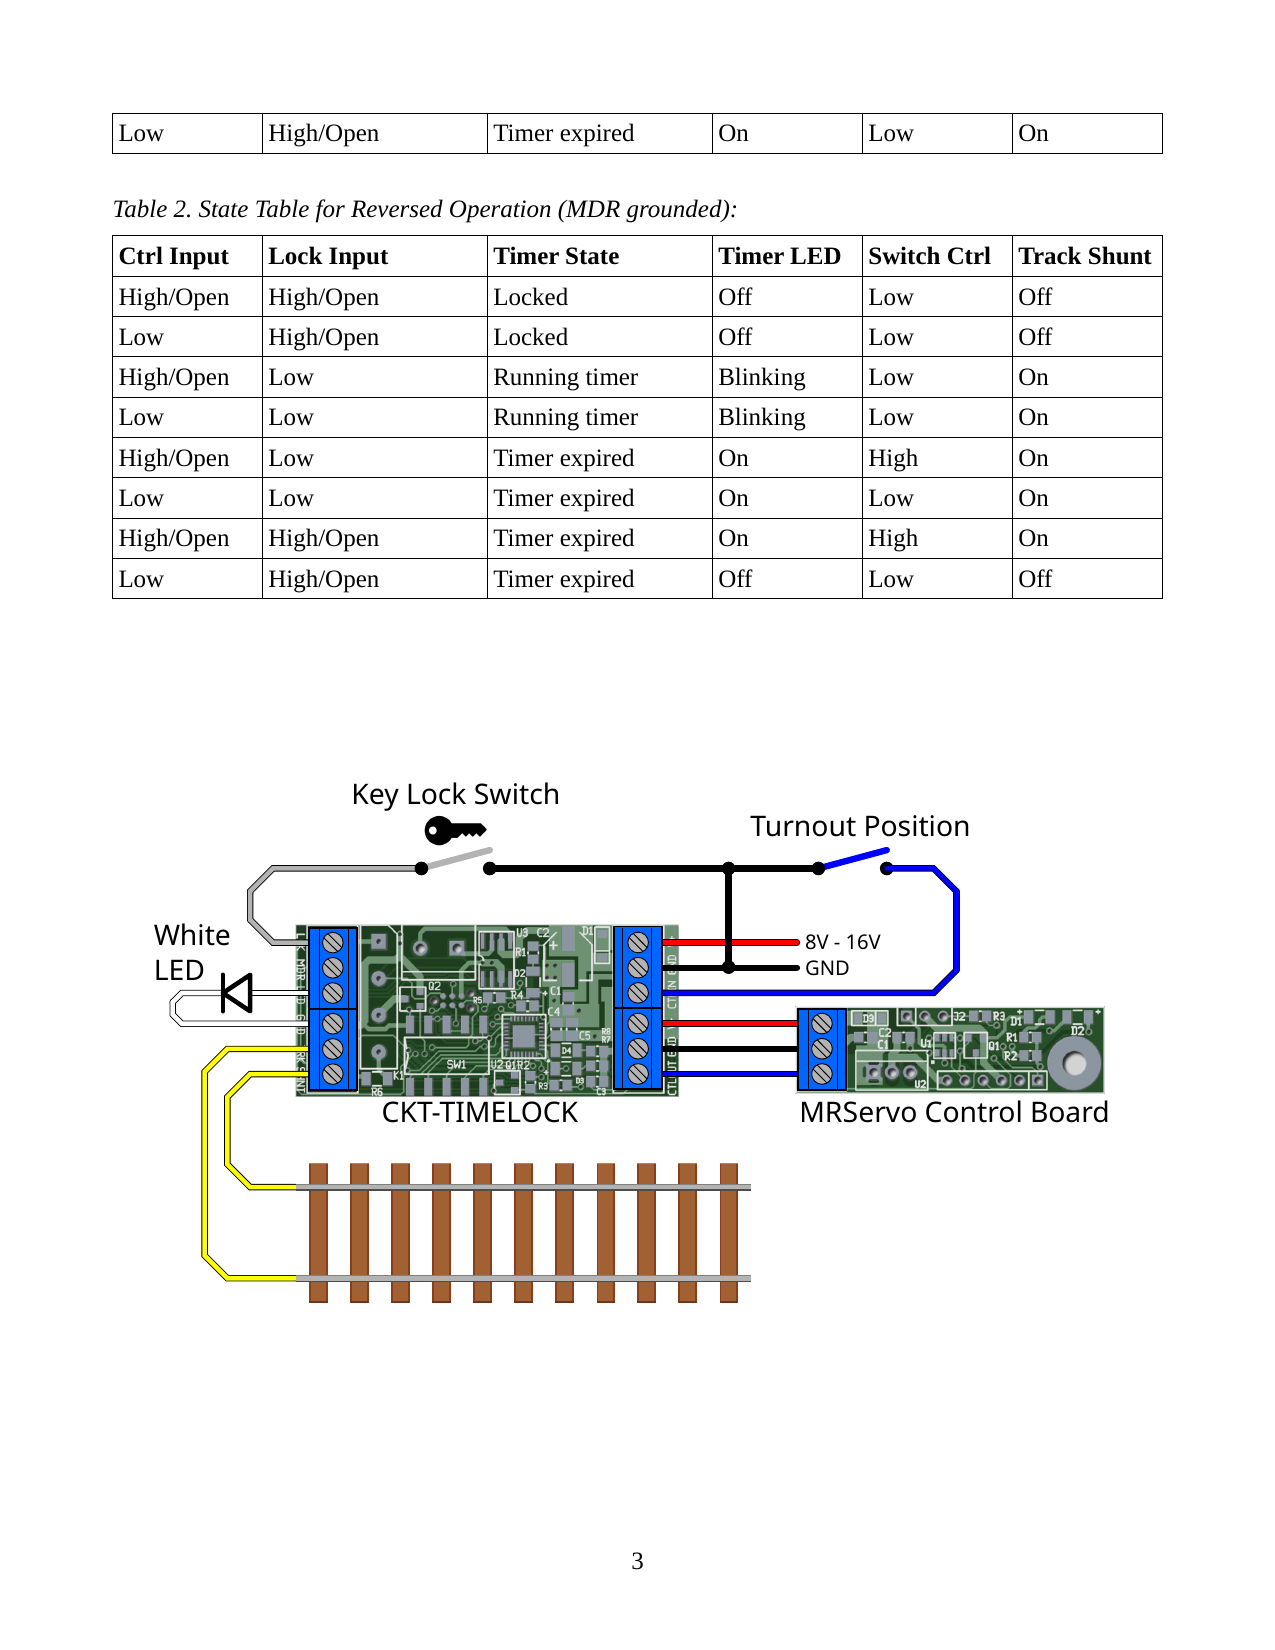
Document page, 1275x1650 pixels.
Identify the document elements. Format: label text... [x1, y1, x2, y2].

table_cell High/Open [263, 317, 487, 356]
table_cell Timer expired [488, 559, 712, 598]
table_header Ctrl Input [113, 236, 262, 276]
table_cell Low [863, 114, 1012, 153]
table_cell Off [713, 317, 862, 356]
table_cell Locked [488, 317, 712, 356]
text Table 2. State Table for Reversed Operation (MDR grounded): [112, 194, 1162, 223]
table_cell Low [263, 398, 487, 437]
table_cell Blinking [713, 357, 862, 397]
table_cell On [713, 114, 862, 153]
table_header Timer State [488, 236, 712, 276]
table_cell Off [1013, 317, 1162, 356]
table_cell On [1013, 438, 1162, 477]
table_cell High [863, 438, 1012, 477]
table_cell On [713, 478, 862, 518]
table_cell High/Open [113, 357, 262, 397]
table_cell Low [863, 277, 1012, 316]
table_cell High/Open [113, 438, 262, 477]
table_cell Running timer [488, 398, 712, 437]
table_cell High/Open [263, 114, 487, 153]
table_cell Low [263, 357, 487, 397]
table_cell On [1013, 519, 1162, 558]
table_cell High/Open [263, 277, 487, 316]
table_cell High/Open [113, 277, 262, 316]
table_cell Running timer [488, 357, 712, 397]
table_cell On [713, 519, 862, 558]
table_cell Timer expired [488, 478, 712, 518]
table_cell Low [113, 559, 262, 598]
table_header Switch Ctrl [863, 236, 1012, 276]
table_cell Off [713, 277, 862, 316]
table_cell Low [113, 398, 262, 437]
table_cell Off [713, 559, 862, 598]
table_cell Low [863, 317, 1012, 356]
table_header Lock Input [263, 236, 487, 276]
table_header Timer LED [713, 236, 862, 276]
table_cell Low [863, 559, 1012, 598]
table_header Track Shunt [1013, 236, 1162, 276]
table_cell On [1013, 478, 1162, 518]
table_cell On [1013, 398, 1162, 437]
table_cell High [863, 519, 1012, 558]
table_cell High/Open [263, 559, 487, 598]
table_cell Locked [488, 277, 712, 316]
table_cell Low [263, 438, 487, 477]
table_cell High/Open [113, 519, 262, 558]
table_cell Off [1013, 559, 1162, 598]
table_cell Timer expired [488, 114, 712, 153]
table_cell Blinking [713, 398, 862, 437]
table_cell Low [263, 478, 487, 518]
table_cell On [713, 438, 862, 477]
table_cell Low [863, 357, 1012, 397]
table_cell Low [113, 478, 262, 518]
table_cell Off [1013, 277, 1162, 316]
table_cell Low [113, 317, 262, 356]
table_cell High/Open [263, 519, 487, 558]
table_cell Low [113, 114, 262, 153]
table_cell Timer expired [488, 519, 712, 558]
table_cell Timer expired [488, 438, 712, 477]
table_cell On [1013, 357, 1162, 397]
table_cell Low [863, 398, 1012, 437]
table_cell On [1013, 114, 1162, 153]
table_cell Low [863, 478, 1012, 518]
